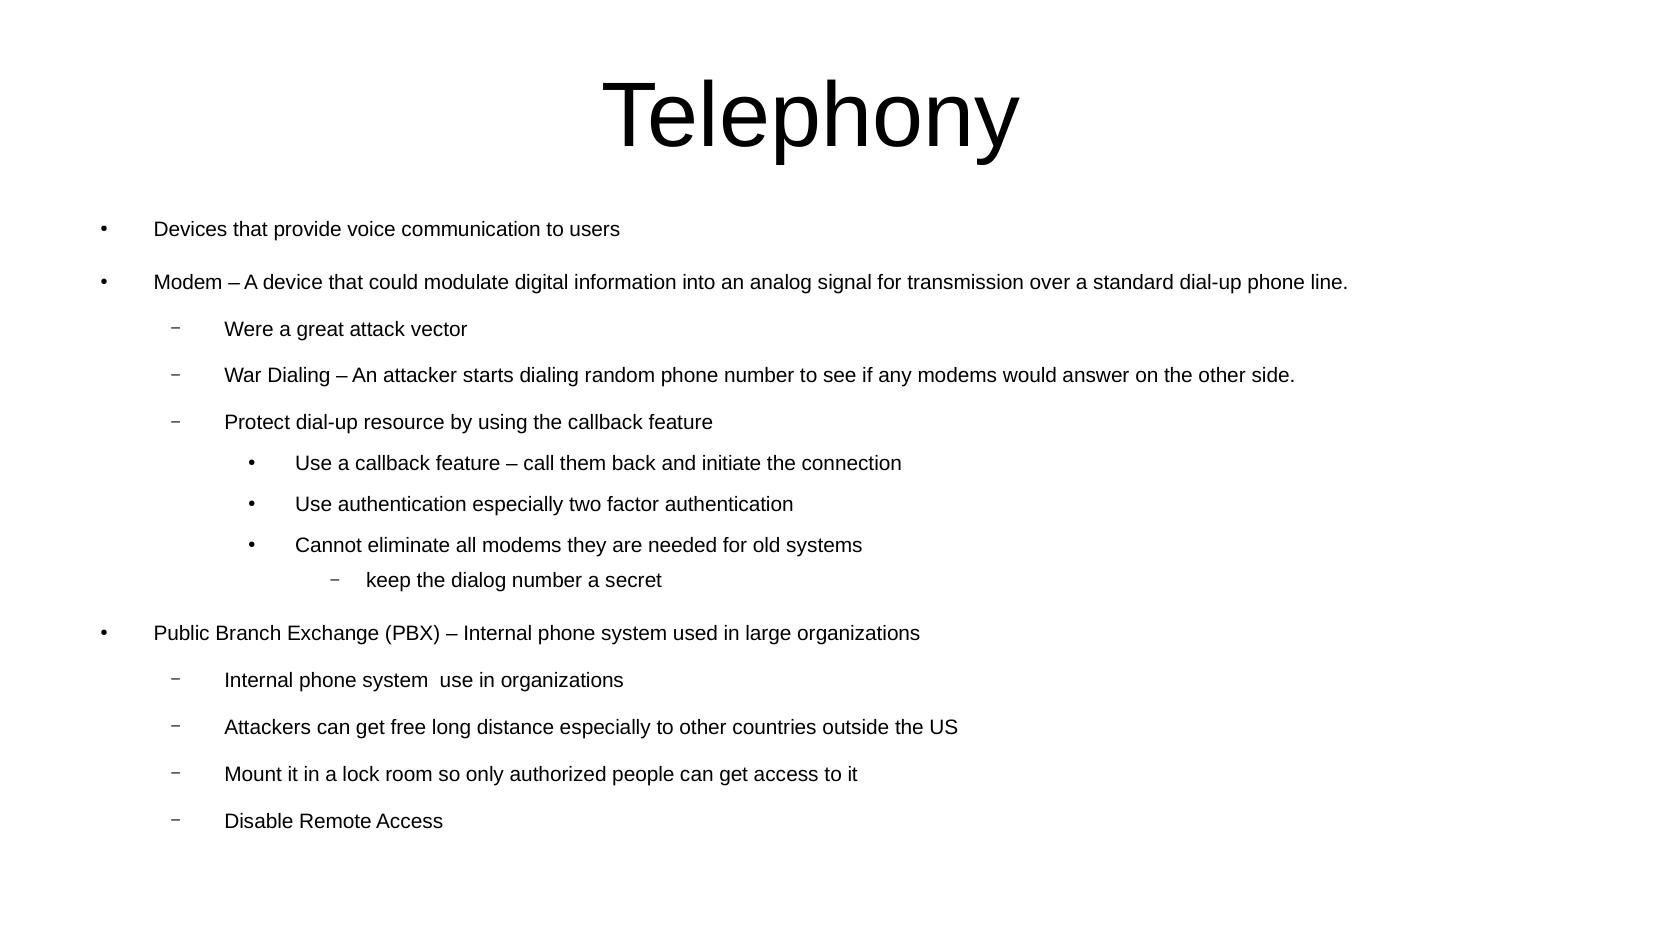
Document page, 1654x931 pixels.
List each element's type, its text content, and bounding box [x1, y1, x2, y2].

list Devices that provide voice communication to users Modem – A device that could modulate digital information into an analog signal for transmission over a standard dial-up phone line. Were a great attack vector War Dialing – An attacker starts dialing random phone number to see if any modems would answer on the other side. Protect dial-up resource by using the callback feature Use a callback feature – call them back and initiate the connection Use authentication especially two factor authentication Cannot eliminate all modems they are needed for old systems keep the dialog number a secret Public Branch Exchange (PBX) – Internal phone system used in large organizations Internal phone system use in organizations Attackers can get free long distance especially to other countries outside the US Mount it in a lock room so only authorized people can get access to it Disable Remote Access [82, 217, 1621, 901]
title Telephony [82, 37, 1571, 193]
